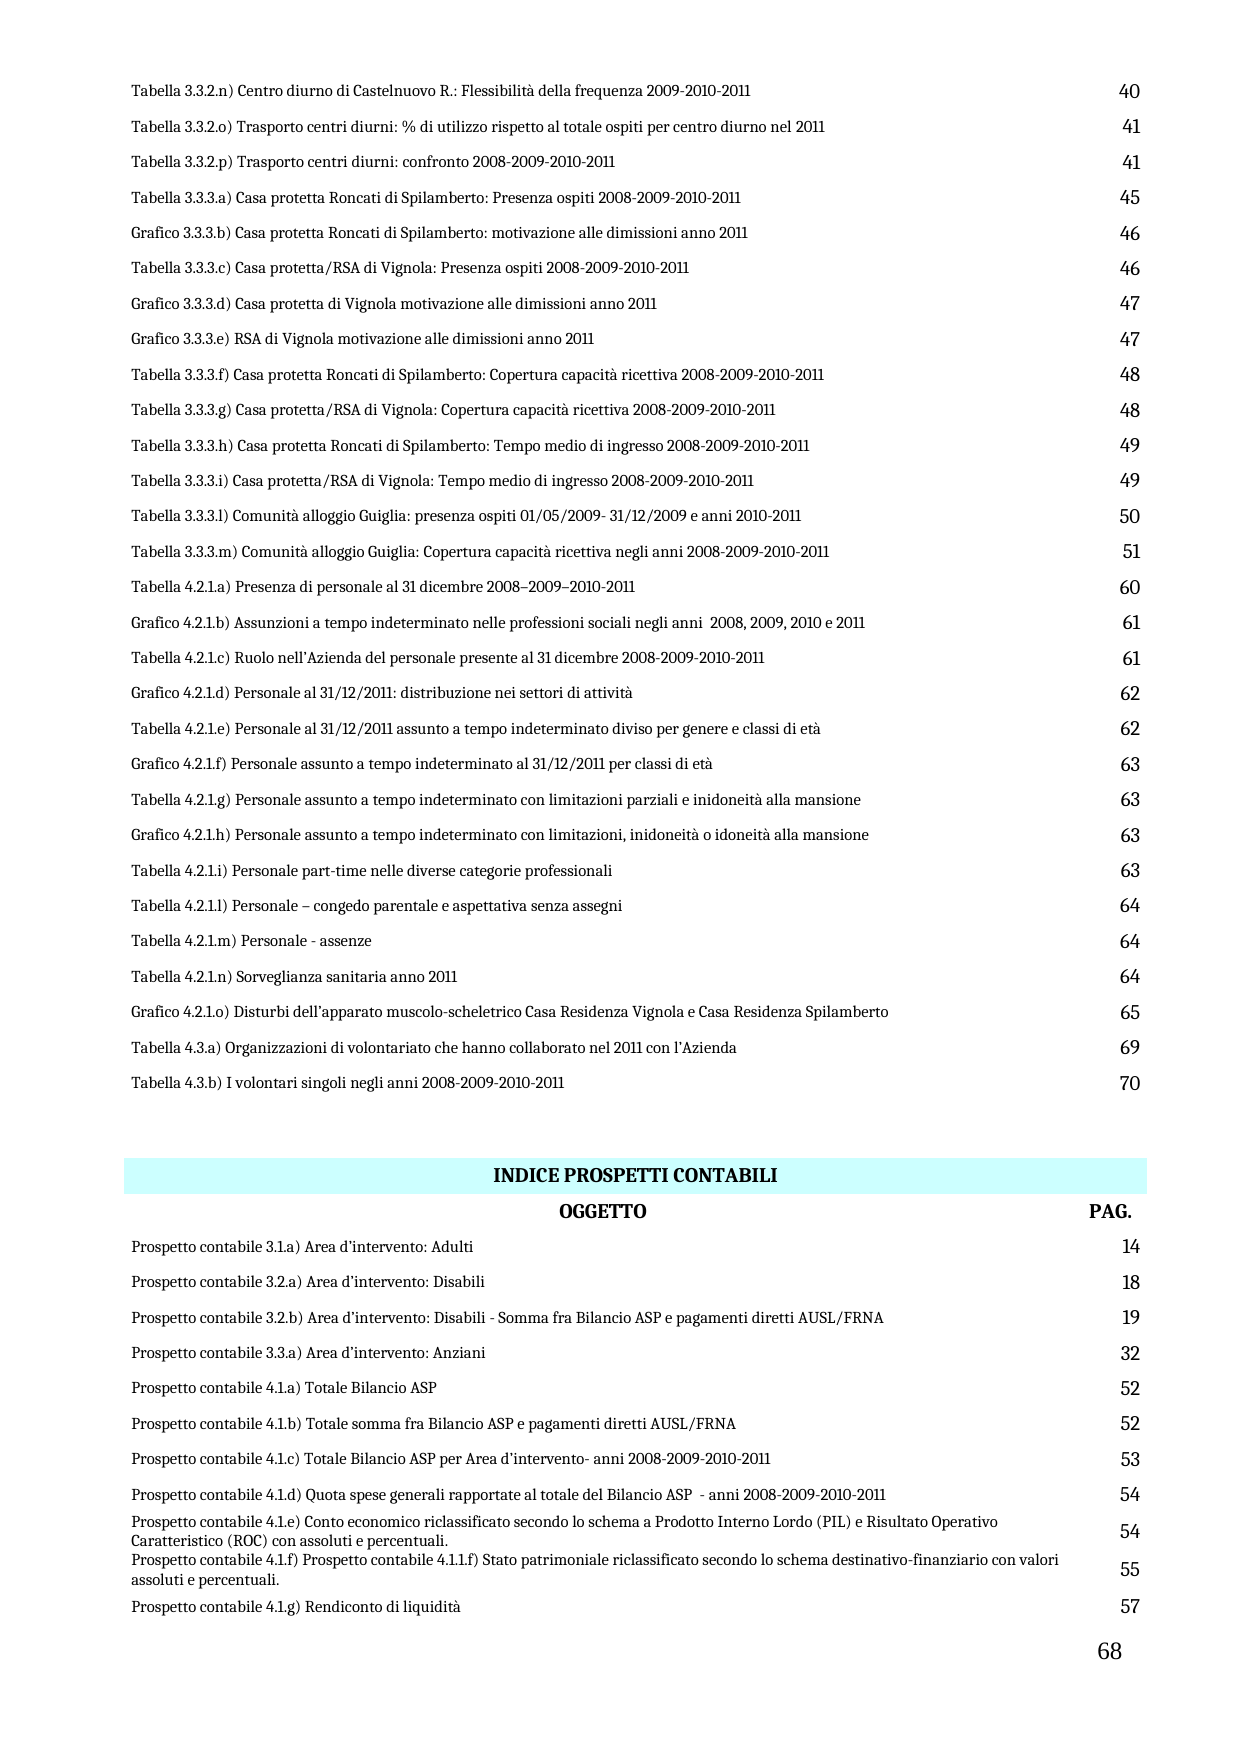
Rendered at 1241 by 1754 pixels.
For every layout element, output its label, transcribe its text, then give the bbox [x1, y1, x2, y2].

table_cell Tabella 4.2.1.c) Ruolo nell’Azienda del personale presente al 31 dicembre 2008-2009-2010-2011 [124, 640, 1082, 676]
table_cell Prospetto contabile 3.3.a) Area d’intervento: Anziani [124, 1335, 1082, 1371]
table_cell Prospetto contabile 4.1.g) Rendiconto di liquidità [124, 1589, 1082, 1624]
table_cell 63 [1082, 782, 1147, 817]
table_cell Prospetto contabile 4.1.c) Totale Bilancio ASP per Area d’intervento- anni 2008-2009-2010-2011 [124, 1442, 1082, 1477]
table_cell INDICE PROSPETTI CONTABILI [124, 1158, 1147, 1194]
table_cell Tabella 4.3.a) Organizzazioni di volontariato che hanno collaborato nel 2011 con l’Azienda [124, 1030, 1082, 1065]
table_cell 70 [1082, 1065, 1147, 1101]
table_cell Prospetto contabile 3.2.b) Area d’intervento: Disabili - Somma fra Bilancio ASP e pagamenti diretti AUSL/FRNA [124, 1300, 1082, 1335]
table_cell Tabella 4.2.1.e) Personale al 31/12/2011 assunto a tempo indeterminato diviso per genere e classi di età [124, 711, 1082, 747]
table_cell 18 [1082, 1265, 1147, 1300]
table_cell 61 [1082, 605, 1147, 640]
table_cell 60 [1082, 570, 1147, 605]
table_cell 55 [1082, 1551, 1147, 1589]
table_cell Grafico 3.3.3.d) Casa protetta di Vignola motivazione alle dimissioni anno 2011 [124, 286, 1082, 322]
table_cell Grafico 4.2.1.o) Disturbi dell’apparato muscolo-scheletrico Casa Residenza Vignola e Casa Residenza Spilamberto [124, 995, 1082, 1030]
table_cell Tabella 4.2.1.a) Presenza di personale al 31 dicembre 2008–2009–2010-2011 [124, 570, 1082, 605]
table_cell Tabella 3.3.2.o) Trasporto centri diurni: % di utilizzo rispetto al totale ospiti per centro diurno nel 2011 [124, 109, 1082, 144]
table_cell 69 [1082, 1030, 1147, 1065]
table_cell 47 [1082, 286, 1147, 322]
table_cell Prospetto contabile 4.1.d) Quota spese generali rapportate al totale del Bilancio ASP - anni 2008-2009-2010-2011 [124, 1477, 1082, 1512]
table_cell Tabella 3.3.2.n) Centro diurno di Castelnuovo R.: Flessibilità della frequenza 2009-2010-2011 [124, 74, 1082, 109]
table_cell 64 [1082, 924, 1147, 959]
table_cell Tabella 4.2.1.m) Personale - assenze [124, 924, 1082, 959]
table_cell 41 [1082, 109, 1147, 144]
table_cell 64 [1082, 888, 1147, 924]
table_cell Prospetto contabile 4.1.b) Totale somma fra Bilancio ASP e pagamenti diretti AUSL/FRNA [124, 1406, 1082, 1442]
table_cell 48 [1082, 357, 1147, 392]
table_cell Grafico 4.2.1.f) Personale assunto a tempo indeterminato al 31/12/2011 per classi di età [124, 747, 1082, 782]
table_cell Tabella 3.3.3.g) Casa protetta/RSA di Vignola: Copertura capacità ricettiva 2008-2009-2010-2011 [124, 393, 1082, 428]
table_cell 51 [1082, 534, 1147, 569]
table_cell Grafico 3.3.3.b) Casa protetta Roncati di Spilamberto: motivazione alle dimissioni anno 2011 [124, 215, 1082, 251]
table_cell 41 [1082, 145, 1147, 180]
table_cell 47 [1082, 322, 1147, 357]
table_cell Prospetto contabile 4.1.f) Prospetto contabile 4.1.1.f) Stato patrimoniale riclassificato secondo lo schema destinativo-finanziario con valori assoluti e percentuali. [124, 1551, 1082, 1589]
table_cell Tabella 3.3.3.c) Casa protetta/RSA di Vignola: Presenza ospiti 2008-2009-2010-2011 [124, 251, 1082, 286]
table_cell Tabella 3.3.3.h) Casa protetta Roncati di Spilamberto: Tempo medio di ingresso 2008-2009-2010-2011 [124, 428, 1082, 463]
table_cell Prospetto contabile 4.1.a) Totale Bilancio ASP [124, 1371, 1082, 1406]
table_cell 19 [1082, 1300, 1147, 1335]
table_cell PAG. [1082, 1194, 1147, 1229]
table_cell 32 [1082, 1335, 1147, 1371]
table_cell Prospetto contabile 4.1.e) Conto economico riclassificato secondo lo schema a Prodotto Interno Lordo (PIL) e Risultato Operativo Caratteristico (ROC) con assoluti e percentuali. [124, 1513, 1082, 1551]
table_cell Prospetto contabile 3.2.a) Area d’intervento: Disabili [124, 1265, 1082, 1300]
table_cell 64 [1082, 959, 1147, 994]
table_cell 40 [1082, 74, 1147, 109]
table_cell 48 [1082, 393, 1147, 428]
table_cell 53 [1082, 1442, 1147, 1477]
table_cell 46 [1082, 251, 1147, 286]
table_cell Tabella 3.3.3.m) Comunità alloggio Guiglia: Copertura capacità ricettiva negli anni 2008-2009-2010-2011 [124, 534, 1082, 569]
table_cell Tabella 3.3.2.p) Trasporto centri diurni: confronto 2008-2009-2010-2011 [124, 145, 1082, 180]
table_cell 62 [1082, 676, 1147, 711]
table_cell 63 [1082, 747, 1147, 782]
table_cell 14 [1082, 1229, 1147, 1264]
table_cell 54 [1082, 1477, 1147, 1512]
table_cell Tabella 3.3.3.l) Comunità alloggio Guiglia: presenza ospiti 01/05/2009- 31/12/2009 e anni 2010-2011 [124, 499, 1082, 534]
table_cell Tabella 4.2.1.l) Personale – congedo parentale e aspettativa senza assegni [124, 888, 1082, 924]
table_cell 49 [1082, 463, 1147, 499]
table_cell 54 [1082, 1513, 1147, 1551]
table_cell Tabella 3.3.3.f) Casa protetta Roncati di Spilamberto: Copertura capacità ricettiva 2008-2009-2010-2011 [124, 357, 1082, 392]
table_cell Grafico 4.2.1.d) Personale al 31/12/2011: distribuzione nei settori di attività [124, 676, 1082, 711]
table_cell 49 [1082, 428, 1147, 463]
table_cell 52 [1082, 1371, 1147, 1406]
table_cell 50 [1082, 499, 1147, 534]
table_cell Grafico 4.2.1.h) Personale assunto a tempo indeterminato con limitazioni, inidoneità o idoneità alla mansione [124, 818, 1082, 853]
table_cell 62 [1082, 711, 1147, 747]
table_cell Tabella 3.3.3.i) Casa protetta/RSA di Vignola: Tempo medio di ingresso 2008-2009-2010-2011 [124, 463, 1082, 499]
table_cell Tabella 4.2.1.i) Personale part-time nelle diverse categorie professionali [124, 853, 1082, 888]
table_cell [124, 1101, 1147, 1158]
table_cell Prospetto contabile 3.1.a) Area d’intervento: Adulti [124, 1229, 1082, 1264]
table_cell 63 [1082, 853, 1147, 888]
table_cell Tabella 4.3.b) I volontari singoli negli anni 2008-2009-2010-2011 [124, 1065, 1082, 1101]
table_cell Grafico 3.3.3.e) RSA di Vignola motivazione alle dimissioni anno 2011 [124, 322, 1082, 357]
table_cell 45 [1082, 180, 1147, 215]
table_cell OGGETTO [124, 1194, 1082, 1229]
table_cell 63 [1082, 818, 1147, 853]
table_cell 57 [1082, 1589, 1147, 1624]
table_cell Tabella 4.2.1.g) Personale assunto a tempo indeterminato con limitazioni parziali e inidoneità alla mansione [124, 782, 1082, 817]
table_cell Tabella 4.2.1.n) Sorveglianza sanitaria anno 2011 [124, 959, 1082, 994]
table_cell Grafico 4.2.1.b) Assunzioni a tempo indeterminato nelle professioni sociali negli anni 2008, 2009, 2010 e 2011 [124, 605, 1082, 640]
table_cell 65 [1082, 995, 1147, 1030]
table_cell 46 [1082, 215, 1147, 251]
table_cell 61 [1082, 640, 1147, 676]
table_cell Tabella 3.3.3.a) Casa protetta Roncati di Spilamberto: Presenza ospiti 2008-2009-2010-2011 [124, 180, 1082, 215]
table_cell 52 [1082, 1406, 1147, 1442]
